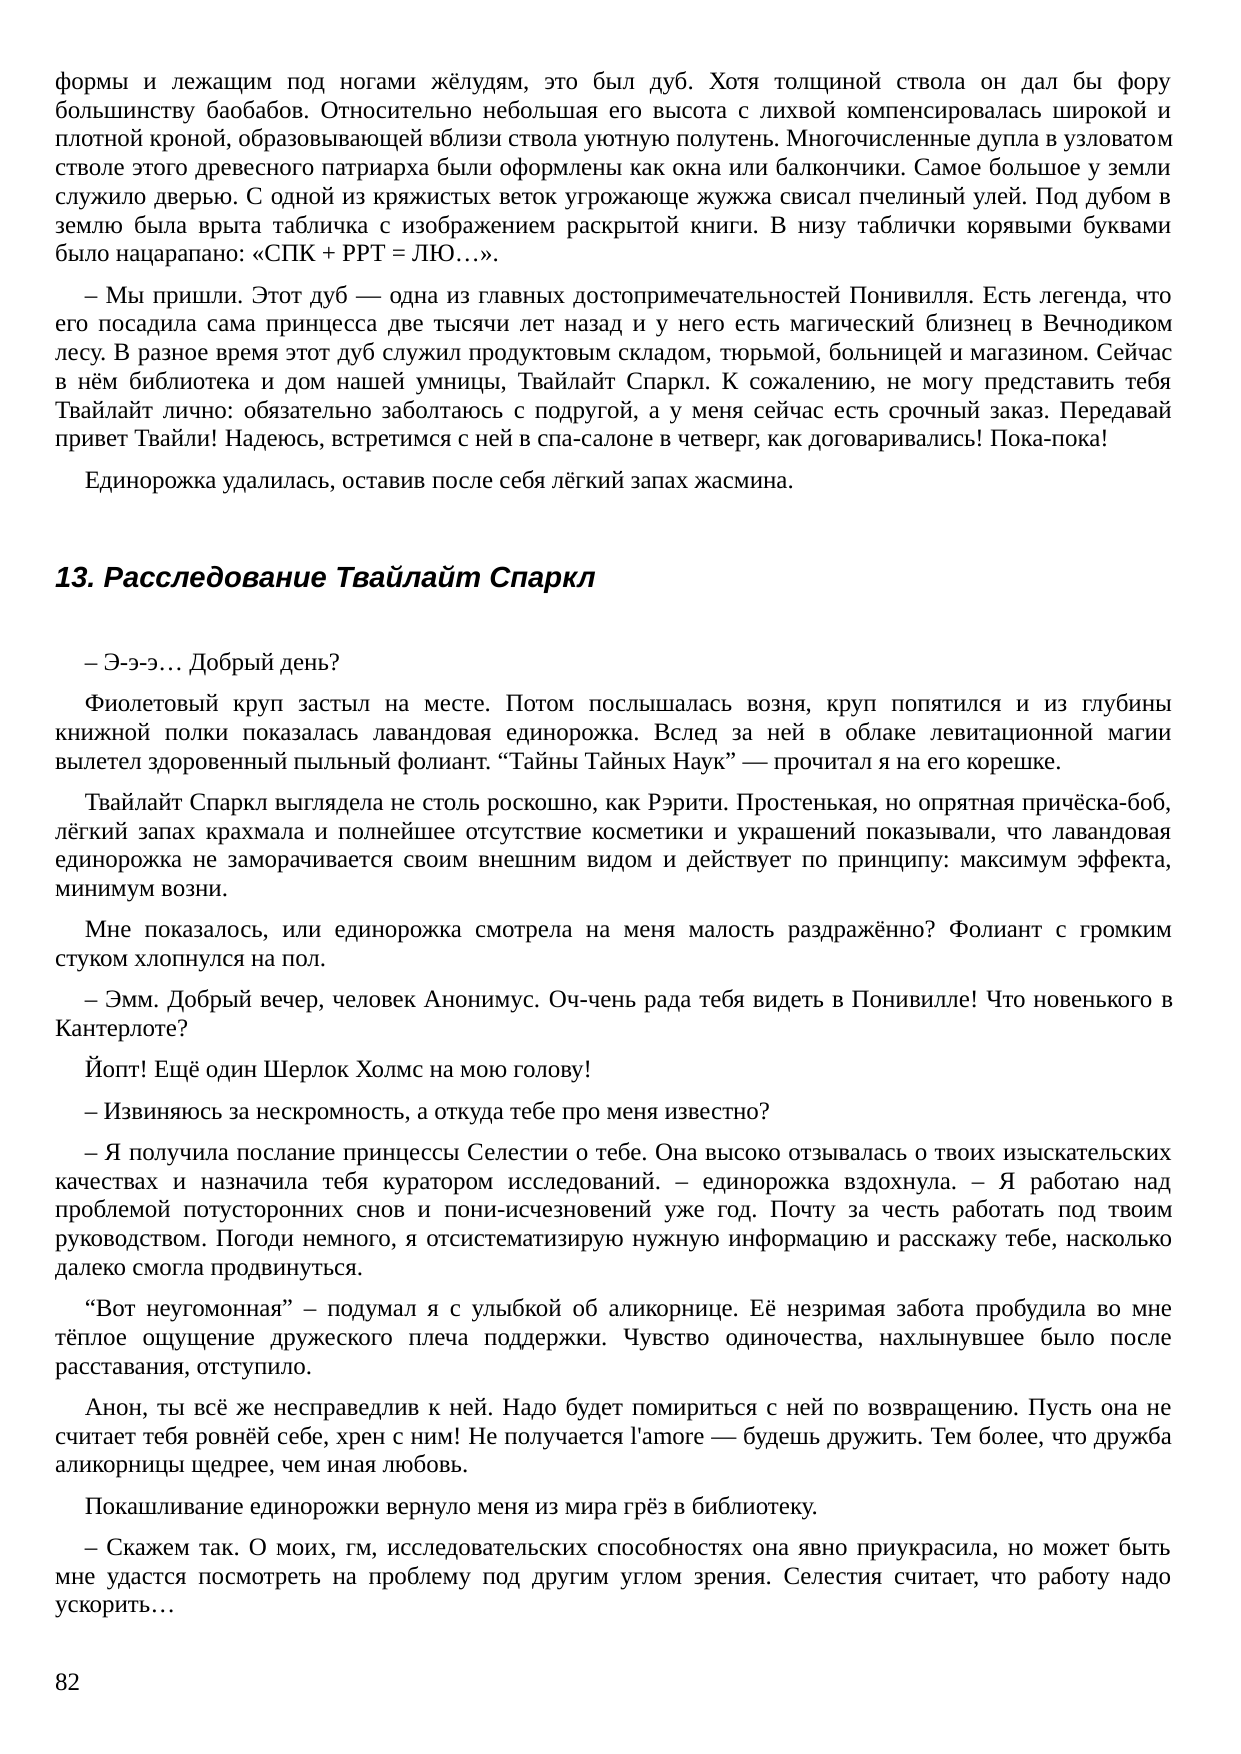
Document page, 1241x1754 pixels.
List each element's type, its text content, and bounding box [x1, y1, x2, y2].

text Анон, ты всё же несправедлив к ней. Надо будет помириться с ней по возвращению. Пусть она не считает тебя ровнёй себе, хрен с ним! Не получается l'amore — будешь дружить. Тем более, что дружба аликорницы щедрее, чем иная любовь. [55, 1392, 1173, 1478]
text “Вот неугомонная” – подумал я с улыбкой об аликорнице. Её незримая забота пробудила во мне тёплое ощущение дружеского плеча поддержки. Чувство одиночества, нахлынувшее было после расставания, отступило. [55, 1293, 1173, 1379]
text Йопт! Ещё один Шерлок Холмс на мою голову! [55, 1054, 1173, 1083]
text Мне показалось, или единорожка смотрела на меня малость раздражённо? Фолиант с громким стуком хлопнулся на пол. [55, 914, 1173, 972]
text – Эмм. Добрый вечер, человек Анонимус. Оч-чень рада тебя видеть в Понивилле! Что новенького в Кантерлоте? [55, 984, 1173, 1042]
text Единорожка удалилась, оставив после себя лёгкий запах жасмина. [55, 465, 1173, 493]
text – Извиняюсь за нескромность, а откуда тебе про меня известно? [55, 1096, 1173, 1124]
text – Э-э-э… Добрый день? [55, 647, 1173, 676]
text Покашливание единорожки вернуло меня из мира грёз в библиотеку. [55, 1491, 1173, 1519]
text Твайлайт Спаркл выглядела не столь роскошно, как Рэрити. Простенькая, но опрятная причёска-боб, лёгкий запах крахмала и полнейшее отсутствие косметики и украшений показывали, что лавандовая единорожка не заморачивается своим внешним видом и действует по принципу: максимум эффекта, минимум возни. [55, 787, 1173, 902]
text – Мы пришли. Этот дуб — одна из главных достопримечательностей Понивилля. Есть легенда, что его посадила сама принцесса две тысячи лет назад и у него есть магический близнец в Вечнодиком лесу. В разное время этот дуб служил продуктовым складом, тюрьмой, больницей и магазином. Сейчас в нём библиотека и дом нашей умницы, Твайлайт Спаркл. К сожалению, не могу представить тебя Твайлайт лично: обязательно заболтаюсь с подругой, а у меня сейчас есть срочный заказ. Передавай привет Твайли! Надеюсь, встретимся с ней в спа-салоне в четверг, как договаривались! Пока-пока! [55, 280, 1173, 452]
text Фиолетовый круп застыл на месте. Потом послышалась возня, круп попятился и из глубины книжной полки показалась лавандовая единорожка. Вслед за ней в облаке левитационной магии вылетел здоровенный пыльный фолиант. “Тайны Тайных Наук” — прочитал я на его корешке. [55, 688, 1173, 774]
subtitle 13. Расследование Твайлайт Спаркл [55, 560, 1173, 593]
text формы и лежащим под ногами жёлудям, это был дуб. Хотя толщиной ствола он дал бы фору большинству баобабов. Относительно небольшая его высота с лихвой компенсировалась широкой и плотной кроной, образовывающей вблизи ствола уютную полутень. Многочисленные дупла в узловатом стволе этого древесного патриарха были оформлены как окна или балкончики. Самое большое у земли служило дверью. С одной из кряжистых веток угрожающе жужжа свисал пчелиный улей. Под дубом в землю была врыта табличка с изображением раскрытой книги. В низу таблички корявыми буквами было нацарапано: «СПК + РРТ = ЛЮ…». [55, 66, 1173, 267]
text – Скажем так. О моих, гм, исследовательских способностях она явно приукрасила, но может быть мне удастся посмотреть на проблему под другим углом зрения. Селестия считает, что работу надо ускорить… [55, 1532, 1173, 1618]
text – Я получила послание принцессы Селестии о тебе. Она высоко отзывалась о твоих изыскательских качествах и назначила тебя куратором исследований. – единорожка вздохнула. – Я работаю над проблемой потусторонних снов и пони-исчезновений уже год. Почту за честь работать под твоим руководством. Погоди немного, я отсистематизирую нужную информацию и расскажу тебе, насколько далеко смогла продвинуться. [55, 1137, 1173, 1281]
